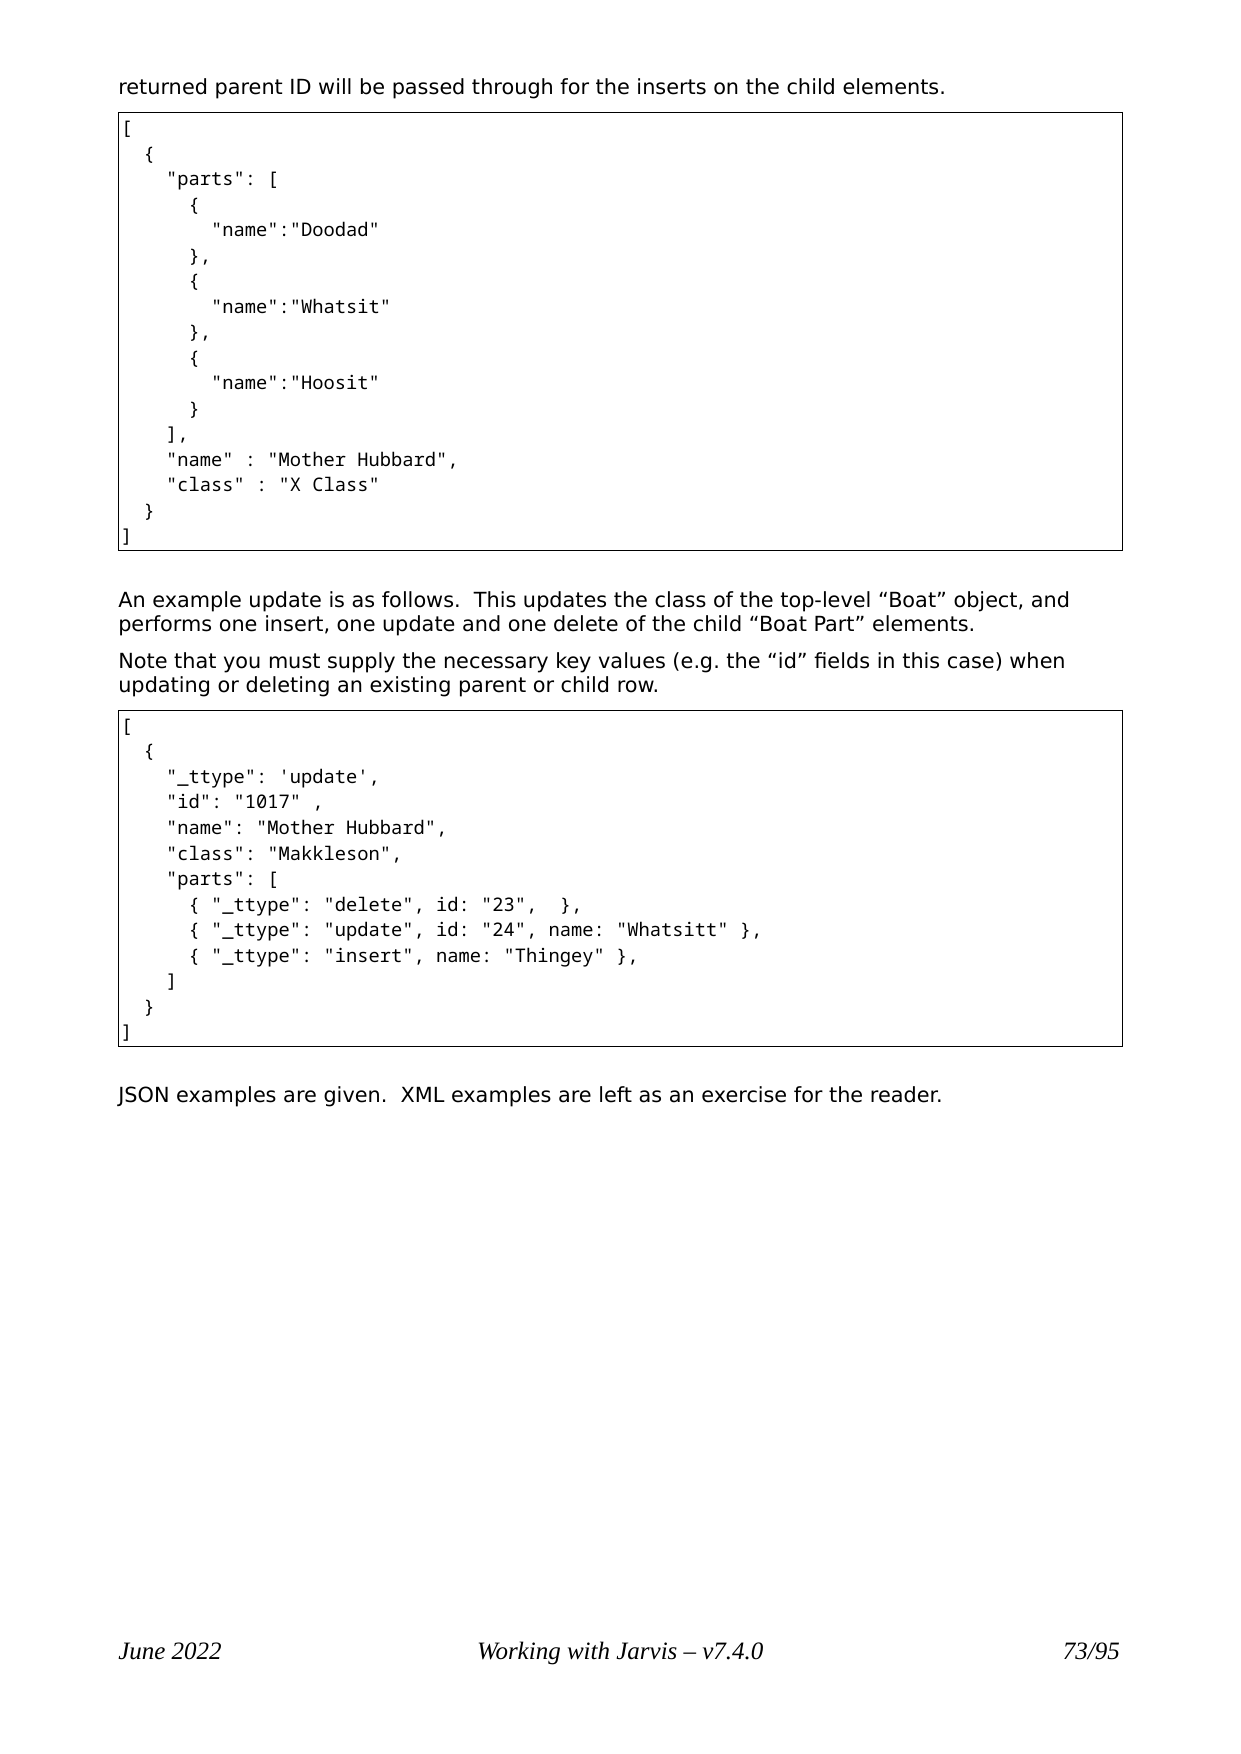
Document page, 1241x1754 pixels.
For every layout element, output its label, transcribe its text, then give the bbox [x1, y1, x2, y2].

text "parts": [ [119, 163, 1122, 188]
text "name":"Whatsit" [119, 290, 1122, 316]
text }, [119, 239, 1122, 265]
text [ [119, 711, 1122, 735]
text JSON examples are given. XML examples are left as an exercise for the reader. [118, 1083, 1122, 1108]
text { [119, 265, 1122, 290]
text ] [119, 520, 1122, 550]
text [ [119, 113, 1122, 137]
text { "_ttype": "insert", name: "Thingey" }, [119, 939, 1122, 965]
text } [119, 494, 1122, 520]
text { [119, 735, 1122, 761]
text ] [119, 1016, 1122, 1046]
text }, [119, 316, 1122, 341]
text returned parent ID will be passed through for the inserts on the child elements. [118, 75, 1122, 99]
text "name": "Mother Hubbard", [119, 812, 1122, 837]
text "_ttype": 'update', [119, 761, 1122, 786]
text { [119, 188, 1122, 214]
text "class" : "X Class" [119, 469, 1122, 494]
text An example update is as follows. This updates the class of the top-level “Boat” object, and performs one insert, one update and one delete of the child “Boat Part” elements. [118, 588, 1122, 636]
text } [119, 392, 1122, 418]
text { [119, 341, 1122, 367]
text "name":"Doodad" [119, 214, 1122, 239]
text "id": "1017" , [119, 786, 1122, 812]
text ], [119, 418, 1122, 443]
text { "_ttype": "delete", id: "23", }, [119, 888, 1122, 914]
text "name" : "Mother Hubbard", [119, 443, 1122, 469]
text } [119, 990, 1122, 1016]
text ] [119, 965, 1122, 990]
text "name":"Hoosit" [119, 367, 1122, 392]
text "parts": [ [119, 863, 1122, 888]
text "class": "Makkleson", [119, 837, 1122, 863]
text { [119, 137, 1122, 163]
text Note that you must supply the necessary key values (e.g. the “id” fields in this case) when updating or deleting an existing parent or child row. [118, 649, 1122, 697]
text { "_ttype": "update", id: "24", name: "Whatsitt" }, [119, 914, 1122, 939]
